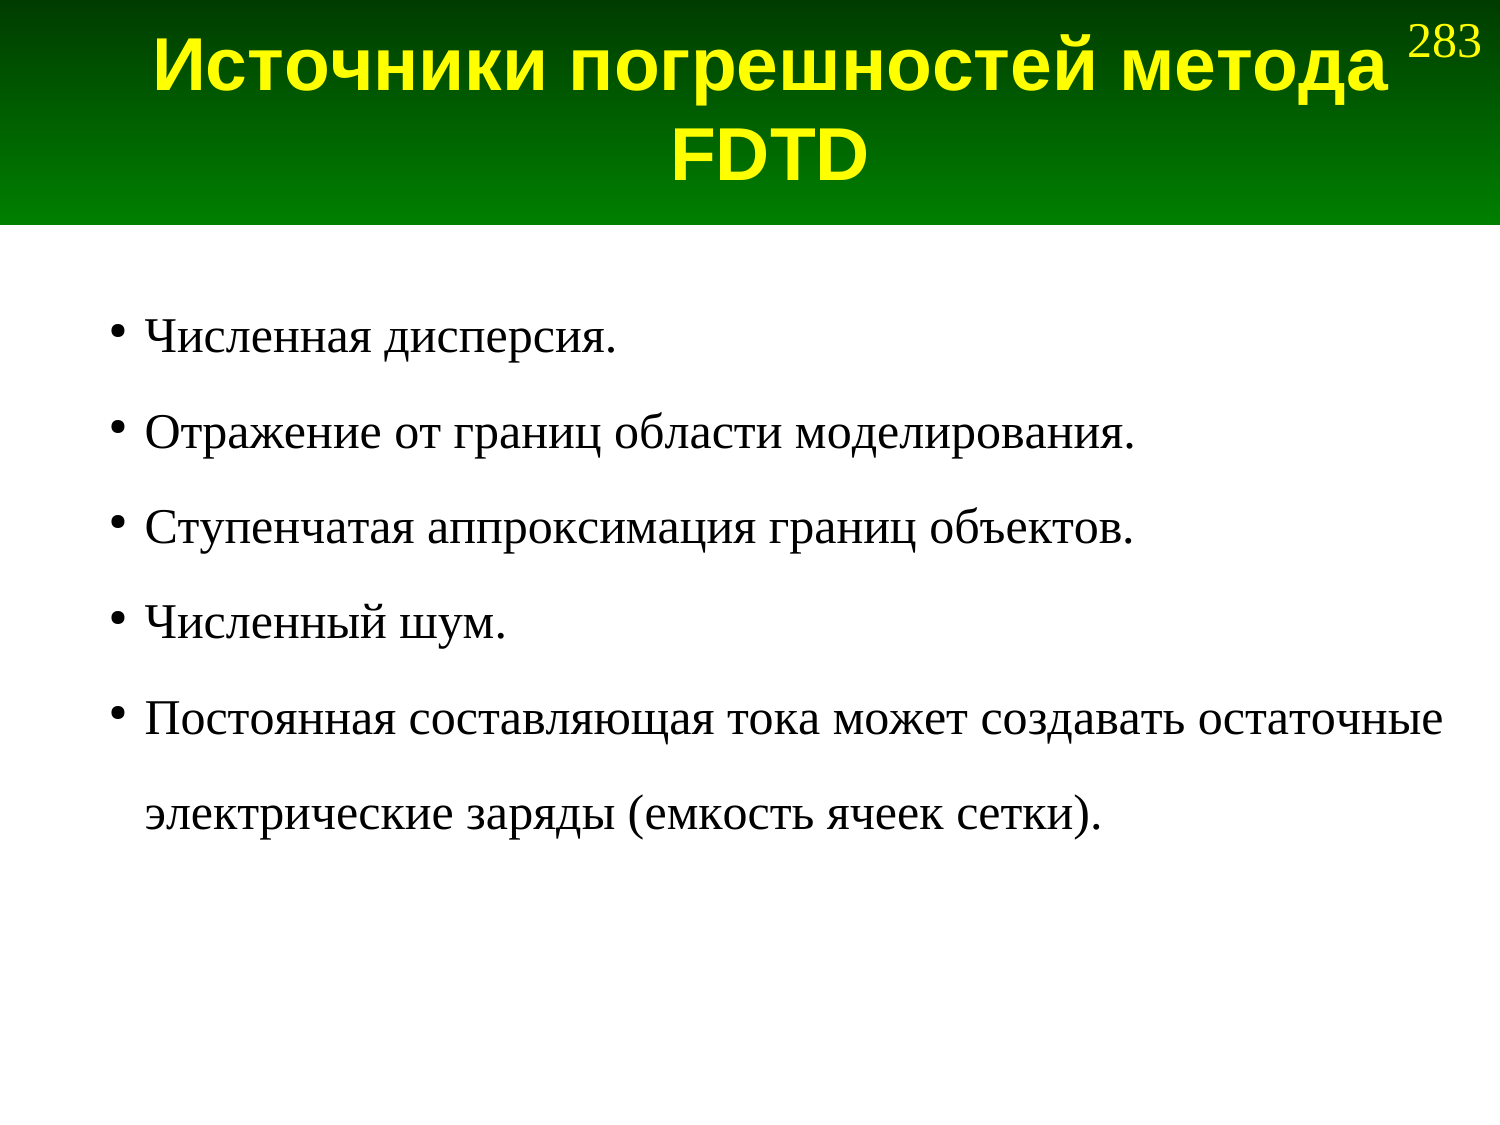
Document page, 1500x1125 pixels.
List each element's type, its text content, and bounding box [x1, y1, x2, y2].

text_box Численная дисперсия. Отражение от границ области моделирования. Ступенчатая аппроксимация границ объектов. Численный шум. Постоянная составляющая тока может создавать остаточные электрические заряды (емкость ячеек сетки). [94, 295, 1460, 848]
title Источники погрешностей метода FDTD [100, 7, 1441, 204]
